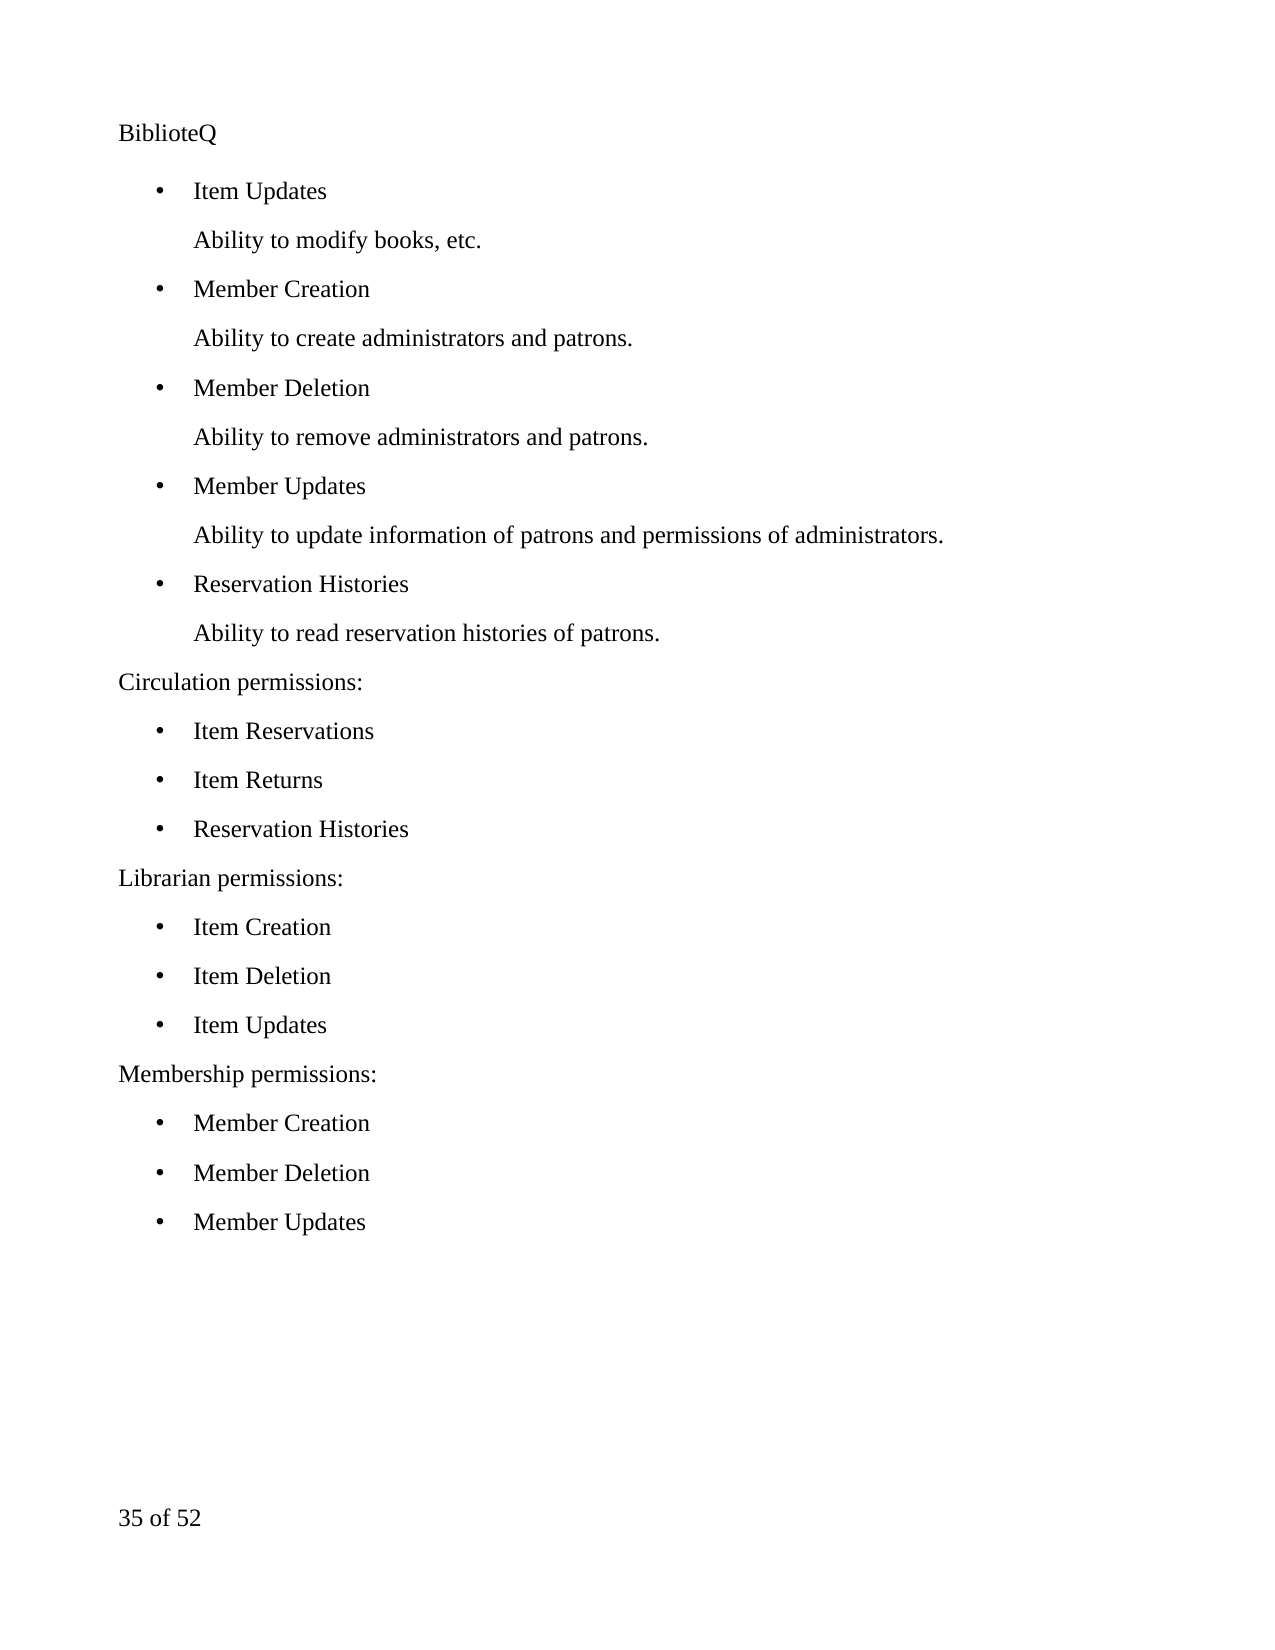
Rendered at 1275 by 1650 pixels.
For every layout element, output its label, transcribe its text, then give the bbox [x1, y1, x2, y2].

list Ability to remove administrators and patrons. [156, 422, 1157, 450]
list Ability to read reservation histories of patrons. [156, 618, 1157, 647]
list Ability to create administrators and patrons. [156, 323, 1157, 352]
list Member Deletion [156, 373, 1157, 401]
list Member Creation [156, 1108, 1157, 1137]
list Ability to modify books, etc. [156, 225, 1157, 254]
list Item Deletion [156, 961, 1157, 990]
list Member Updates [156, 1207, 1157, 1235]
list Item Returns [156, 765, 1157, 794]
list Item Reservations [156, 716, 1157, 745]
list Item Creation [156, 912, 1157, 941]
text Librarian permissions: [118, 863, 1157, 892]
list Item Updates [156, 1010, 1157, 1039]
list Item Updates [156, 176, 1157, 205]
list Reservation Histories [156, 814, 1157, 843]
list Member Creation [156, 274, 1157, 303]
list Member Deletion [156, 1158, 1157, 1186]
list Member Updates [156, 471, 1157, 499]
text Circulation permissions: [118, 667, 1157, 696]
text Membership permissions: [118, 1059, 1157, 1088]
list Reservation Histories [156, 569, 1157, 598]
list Ability to update information of patrons and permissions of administrators. [156, 520, 1157, 548]
